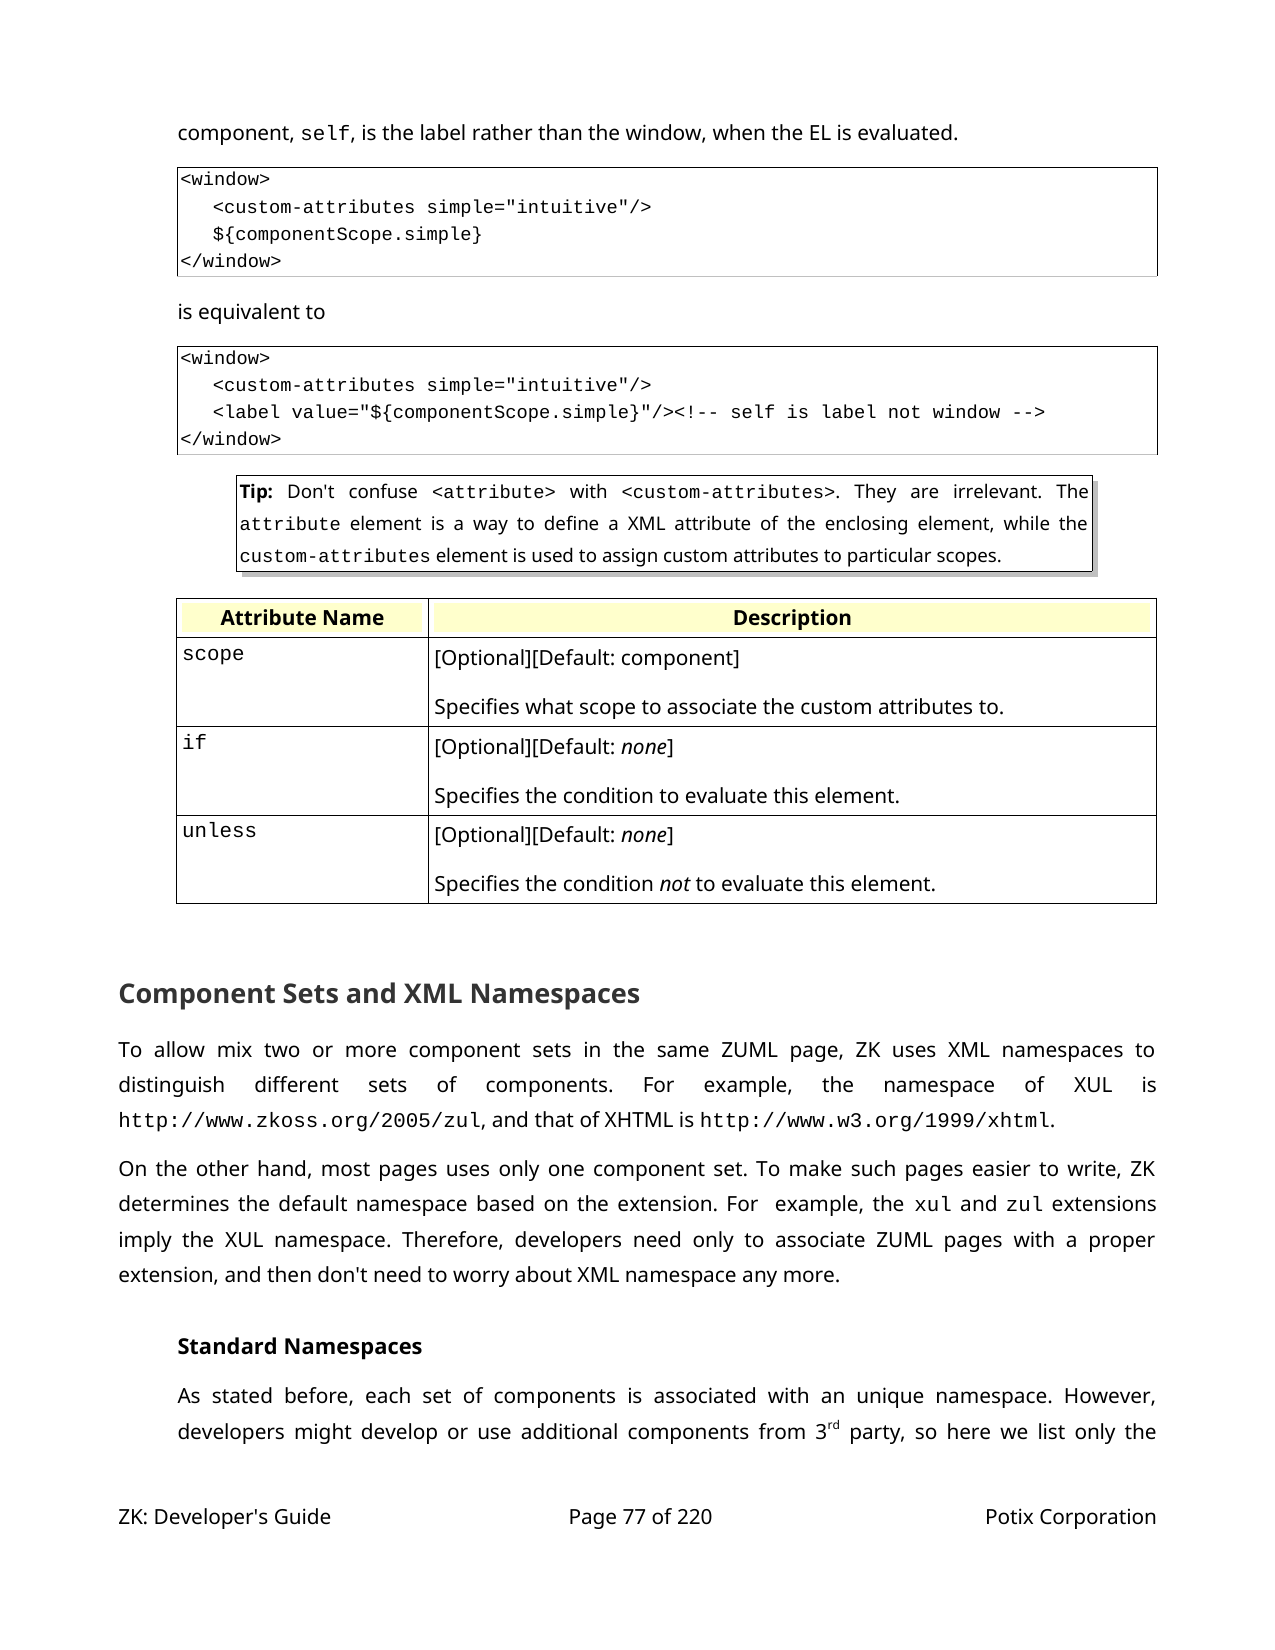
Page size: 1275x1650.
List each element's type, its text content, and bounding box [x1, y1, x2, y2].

text is equivalent to [177, 297, 1157, 325]
text ${componentScope.simple} [178, 222, 1157, 246]
text </window> [178, 249, 1157, 276]
text <window> [178, 168, 1157, 192]
table_cell unless [177, 816, 428, 903]
subtitle Standard Namespaces [177, 1331, 1157, 1361]
subtitle Component Sets and XML Namespaces [118, 974, 1157, 1011]
text <custom-attributes simple="intuitive"/> [178, 194, 1157, 219]
table_cell [Optional][Default: component] Specifies what scope to associate the custom attributes to. [429, 638, 1156, 726]
table_cell [Optional][Default: none] Specifies the condition not to evaluate this element. [429, 816, 1156, 903]
text Tip: Don't confuse <attribute> with <custom-attributes>. They are irrelevant. The attribute element is a way to define a XML attribute of the enclosing element, while the custom-attributes element is used to assign custom attributes to particular scopes. [237, 476, 1092, 571]
text <custom-attributes simple="intuitive"/> [178, 373, 1157, 397]
table_header Attribute Name [177, 599, 428, 637]
text On the other hand, most pages uses only one component set. To make such pages easier to write, ZK determines the default namespace based on the extension. For example, the xul and zul extensions imply the XUL namespace. Therefore, developers need only to associate ZUML pages with a proper extension, and then don't need to worry about XML namespace any more. [118, 1154, 1157, 1288]
text component, self, is the label rather than the window, when the EL is evaluated. [177, 118, 1157, 147]
text As stated before, each set of components is associated with an unique namespace. However, developers might develop or use additional components from 3rd party, so here we list only the [177, 1382, 1157, 1445]
text </window> [178, 427, 1157, 454]
table_cell [Optional][Default: none] Specifies the condition to evaluate this element. [429, 727, 1156, 815]
table_header Description [429, 599, 1156, 637]
table_cell scope [177, 638, 428, 726]
text <label value="${componentScope.simple}"/><!-- self is label not window --> [178, 400, 1157, 424]
text To allow mix two or more component sets in the same ZUML page, ZK uses XML namespaces to distinguish different sets of components. For example, the namespace of XUL is http://www.zkoss.org/2005/zul, and that of XHTML is http://www.w3.org/1999/xhtml. [118, 1035, 1157, 1134]
text <window> [178, 347, 1157, 370]
table_cell if [177, 727, 428, 815]
